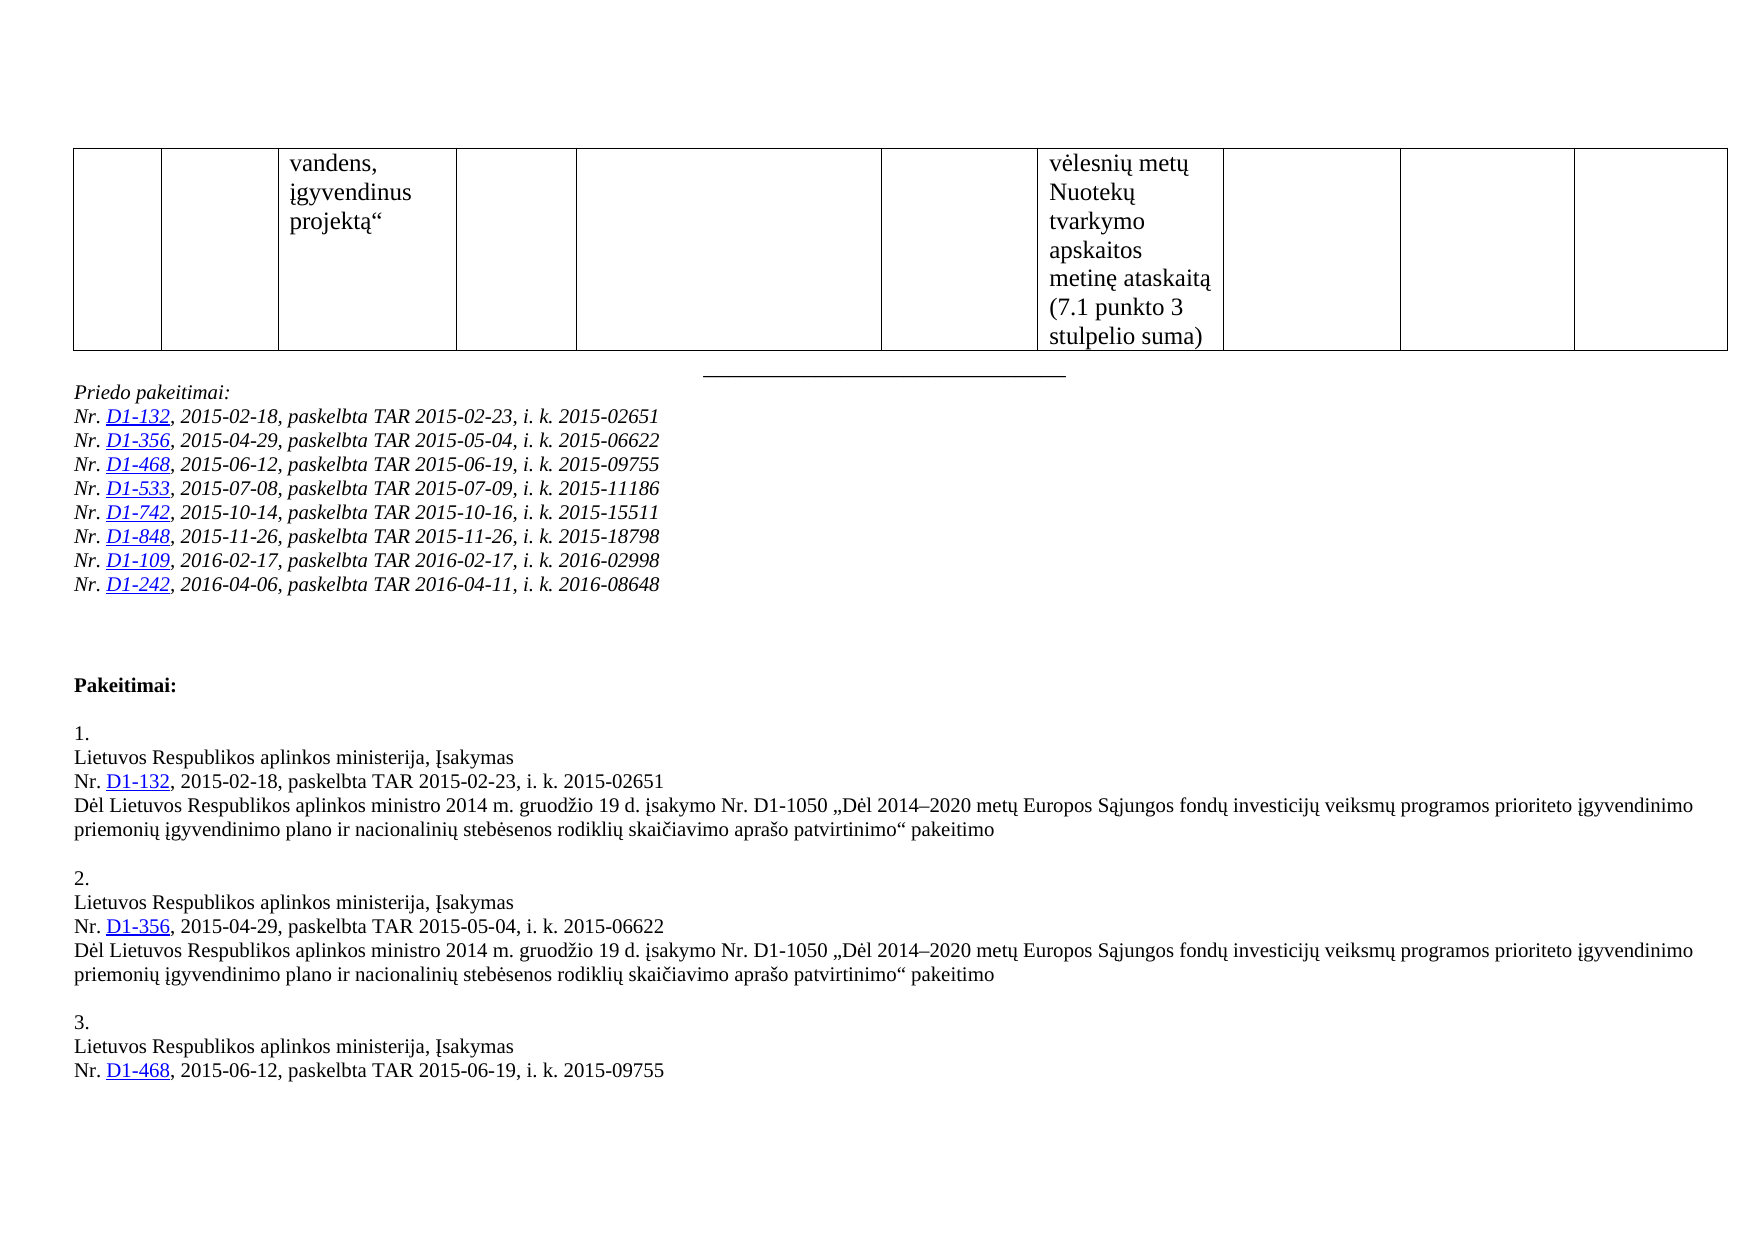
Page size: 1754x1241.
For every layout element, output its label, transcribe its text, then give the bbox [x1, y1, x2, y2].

text Nr. D1-533, 2015-07-08, paskelbta TAR 2015-07-09, i. k. 2015-11186 [74, 476, 1695, 500]
table_cell [577, 149, 881, 350]
text Nr. D1-242, 2016-04-06, paskelbta TAR 2016-04-11, i. k. 2016-08648 [74, 572, 1695, 596]
table_cell [162, 149, 278, 350]
text 1. [74, 721, 1695, 745]
table_cell [1575, 149, 1727, 350]
text 2. [74, 866, 1695, 889]
text Nr. D1-742, 2015-10-14, paskelbta TAR 2015-10-16, i. k. 2015-15511 [74, 500, 1695, 524]
text Dėl Lietuvos Respublikos aplinkos ministro 2014 m. gruodžio 19 d. įsakymo Nr. D1-1050 „Dėl 2014–2020 metų Europos Sąjungos fondų investicijų veiksmų programos prioriteto įgyvendinimo priemonių įgyvendinimo plano ir nacionalinių stebėsenos rodiklių skaičiavimo aprašo patvirtinimo“ pakeitimo [74, 793, 1695, 841]
text Pakeitimai: [74, 673, 1695, 697]
text Dėl Lietuvos Respublikos aplinkos ministro 2014 m. gruodžio 19 d. įsakymo Nr. D1-1050 „Dėl 2014–2020 metų Europos Sąjungos fondų investicijų veiksmų programos prioriteto įgyvendinimo priemonių įgyvendinimo plano ir nacionalinių stebėsenos rodiklių skaičiavimo aprašo patvirtinimo“ pakeitimo [74, 938, 1695, 986]
table_cell [1224, 149, 1400, 350]
table_cell vėlesnių metų Nuotekų tvarkymo apskaitos metinę ataskaitą (7.1 punkto 3 stulpelio suma) [1038, 149, 1223, 350]
text Lietuvos Respublikos aplinkos ministerija, Įsakymas [74, 745, 1695, 769]
text Nr. D1-848, 2015-11-26, paskelbta TAR 2015-11-26, i. k. 2015-18798 [74, 524, 1695, 548]
text Nr. D1-132, 2015-02-18, paskelbta TAR 2015-02-23, i. k. 2015-02651 [74, 404, 1695, 428]
text Nr. D1-356, 2015-04-29, paskelbta TAR 2015-05-04, i. k. 2015-06622 [74, 428, 1695, 452]
text Lietuvos Respublikos aplinkos ministerija, Įsakymas [74, 889, 1695, 914]
text Nr. D1-468, 2015-06-12, paskelbta TAR 2015-06-19, i. k. 2015-09755 [74, 1058, 1695, 1082]
table_cell vandens, įgyvendinus projektą“ [279, 149, 456, 350]
table_cell [1401, 149, 1574, 350]
text Nr. D1-468, 2015-06-12, paskelbta TAR 2015-06-19, i. k. 2015-09755 [74, 452, 1695, 476]
text 3. [74, 1010, 1695, 1034]
table_cell [882, 149, 1037, 350]
text _____________________________ [74, 351, 1695, 379]
text Nr. D1-109, 2016-02-17, paskelbta TAR 2016-02-17, i. k. 2016-02998 [74, 548, 1695, 572]
text Nr. D1-132, 2015-02-18, paskelbta TAR 2015-02-23, i. k. 2015-02651 [74, 769, 1695, 793]
table_cell [74, 149, 161, 350]
table_cell [457, 149, 576, 350]
text Nr. D1-356, 2015-04-29, paskelbta TAR 2015-05-04, i. k. 2015-06622 [74, 914, 1695, 938]
text Priedo pakeitimai: [74, 379, 1695, 404]
text Lietuvos Respublikos aplinkos ministerija, Įsakymas [74, 1034, 1695, 1058]
